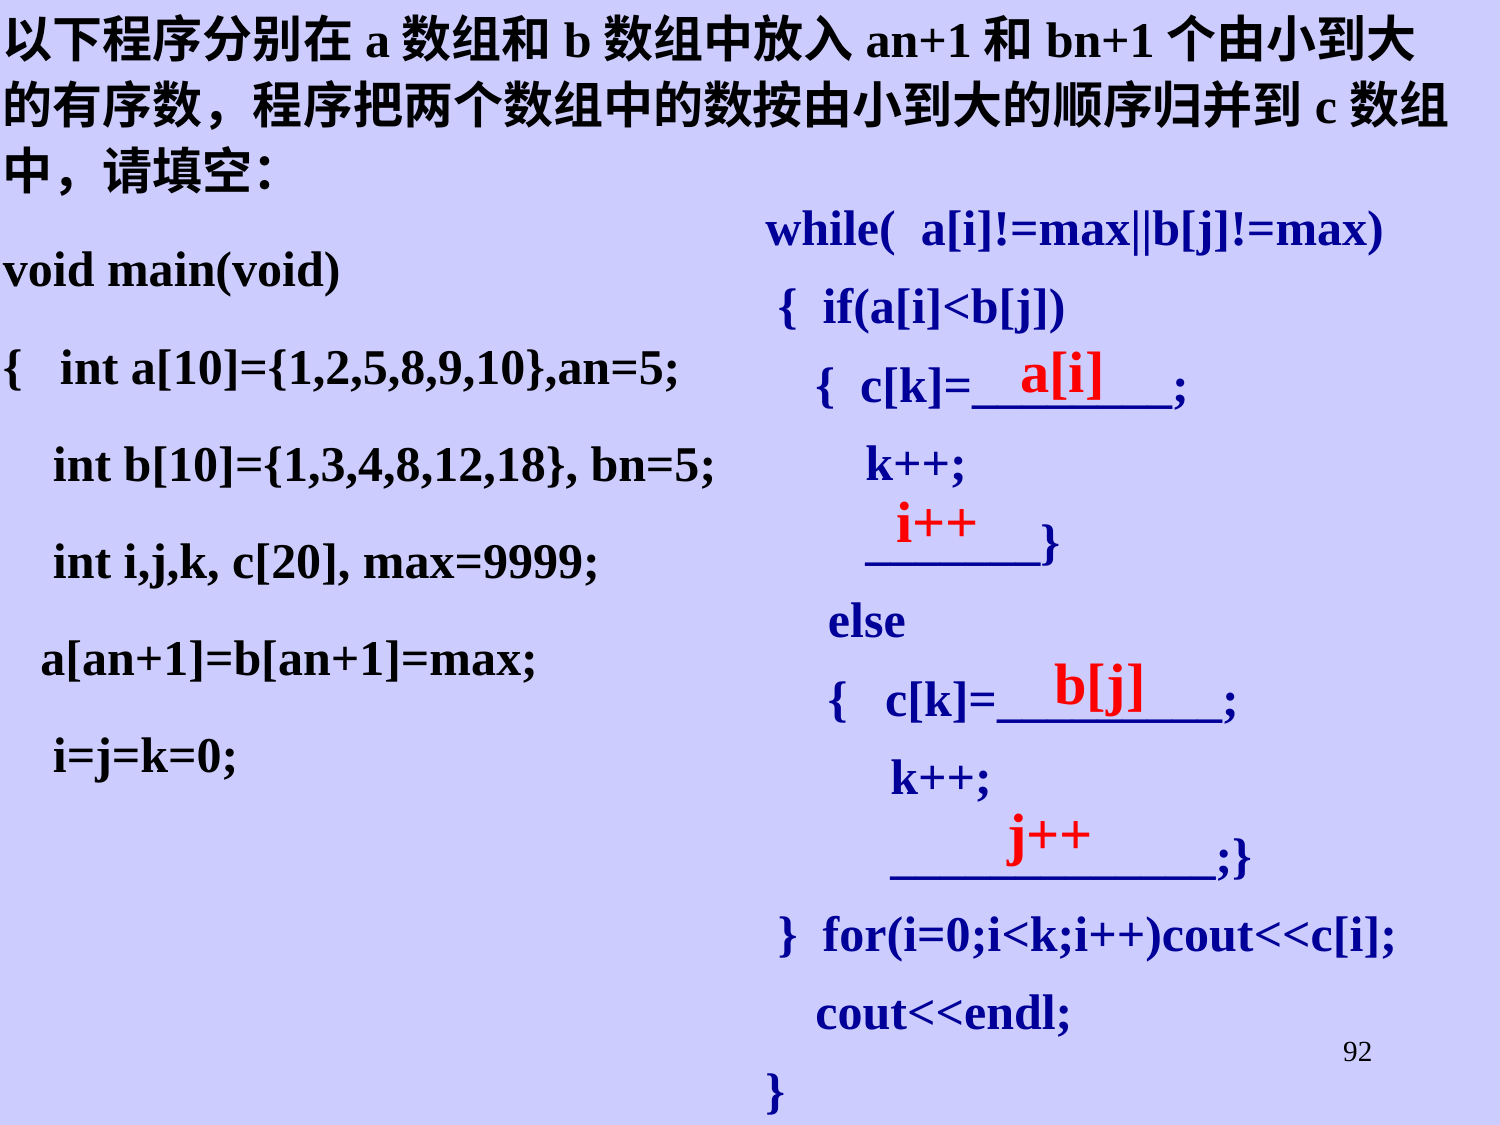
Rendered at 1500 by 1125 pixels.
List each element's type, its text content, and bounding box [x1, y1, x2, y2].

text_box 以下程序分别在a数组和b数组中放入an+1和bn+1个由小到大的有序数，程序把两个数组中的数按由小到大的顺序归并到c数组中，请填空： void main(void) { int a[10]={1,2,5,8,9,10},an=5; int b[10]={1,3,4,8,12,18}, bn=5; int i,j,k, c[20], max=9999; a[an+1]=b[an+1]=max; i=j=k=0; [0, 0, 1463, 882]
text_box j++ [975, 787, 1126, 869]
text_box a[i] [987, 324, 1138, 406]
text_box while( a[i]!=max||b[j]!=max) { if(a[i]<b[j]) { c[k]=________; k++; _______} else { c[k]=_________; k++; _____________;} } for(i=0;i<k;i++)cout<<c[i]; cout<<endl; } [762, 187, 1426, 1121]
text_box i++ [862, 474, 1013, 556]
text_box b[j] [1025, 637, 1176, 719]
